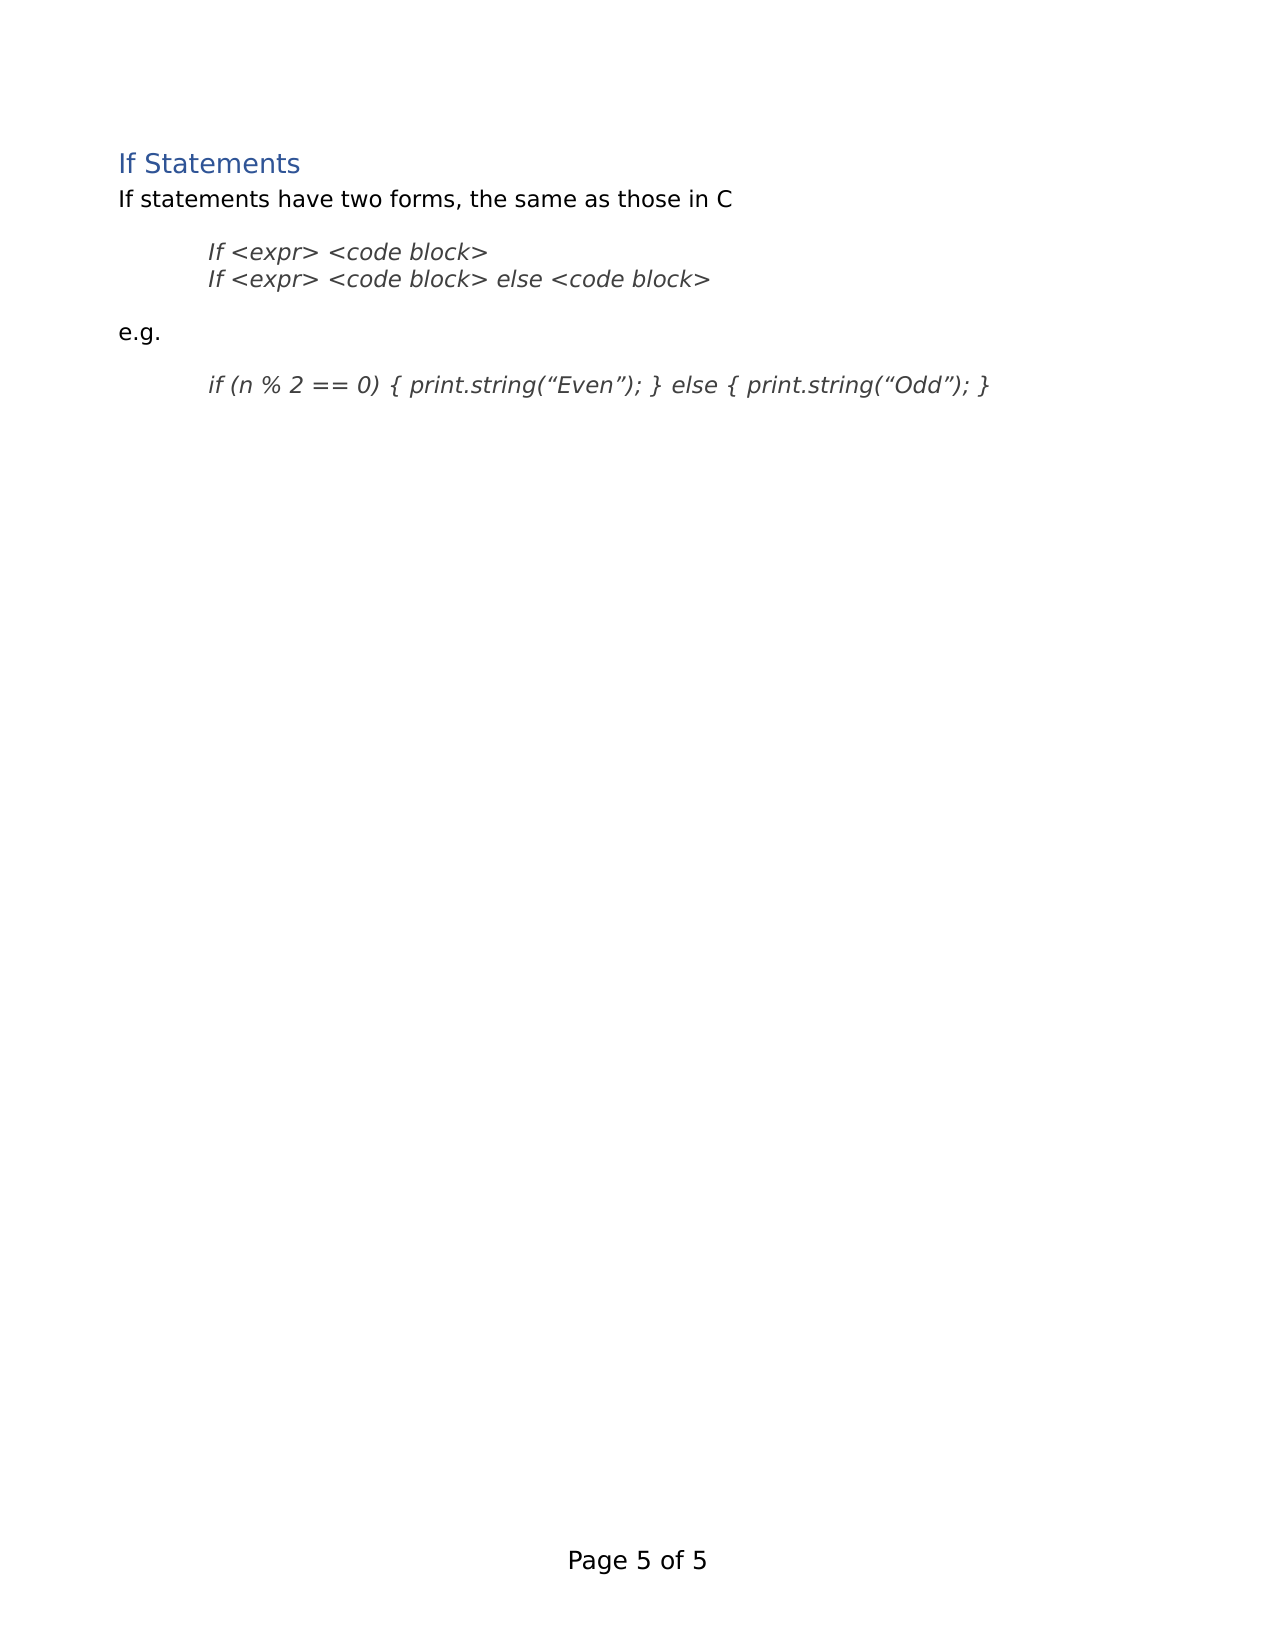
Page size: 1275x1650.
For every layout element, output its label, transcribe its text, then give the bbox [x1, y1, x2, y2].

subtitle If Statements [118, 148, 1157, 180]
text if (n % 2 == 0) { print.string(“Even”); } else { print.string(“Odd”); } [208, 372, 1067, 399]
text If statements have two forms, the same as those in C [118, 186, 1157, 212]
text e.g. [118, 319, 1157, 346]
text If <expr> <code block> else <code block> [208, 266, 1067, 292]
text If <expr> <code block> [208, 239, 1067, 266]
